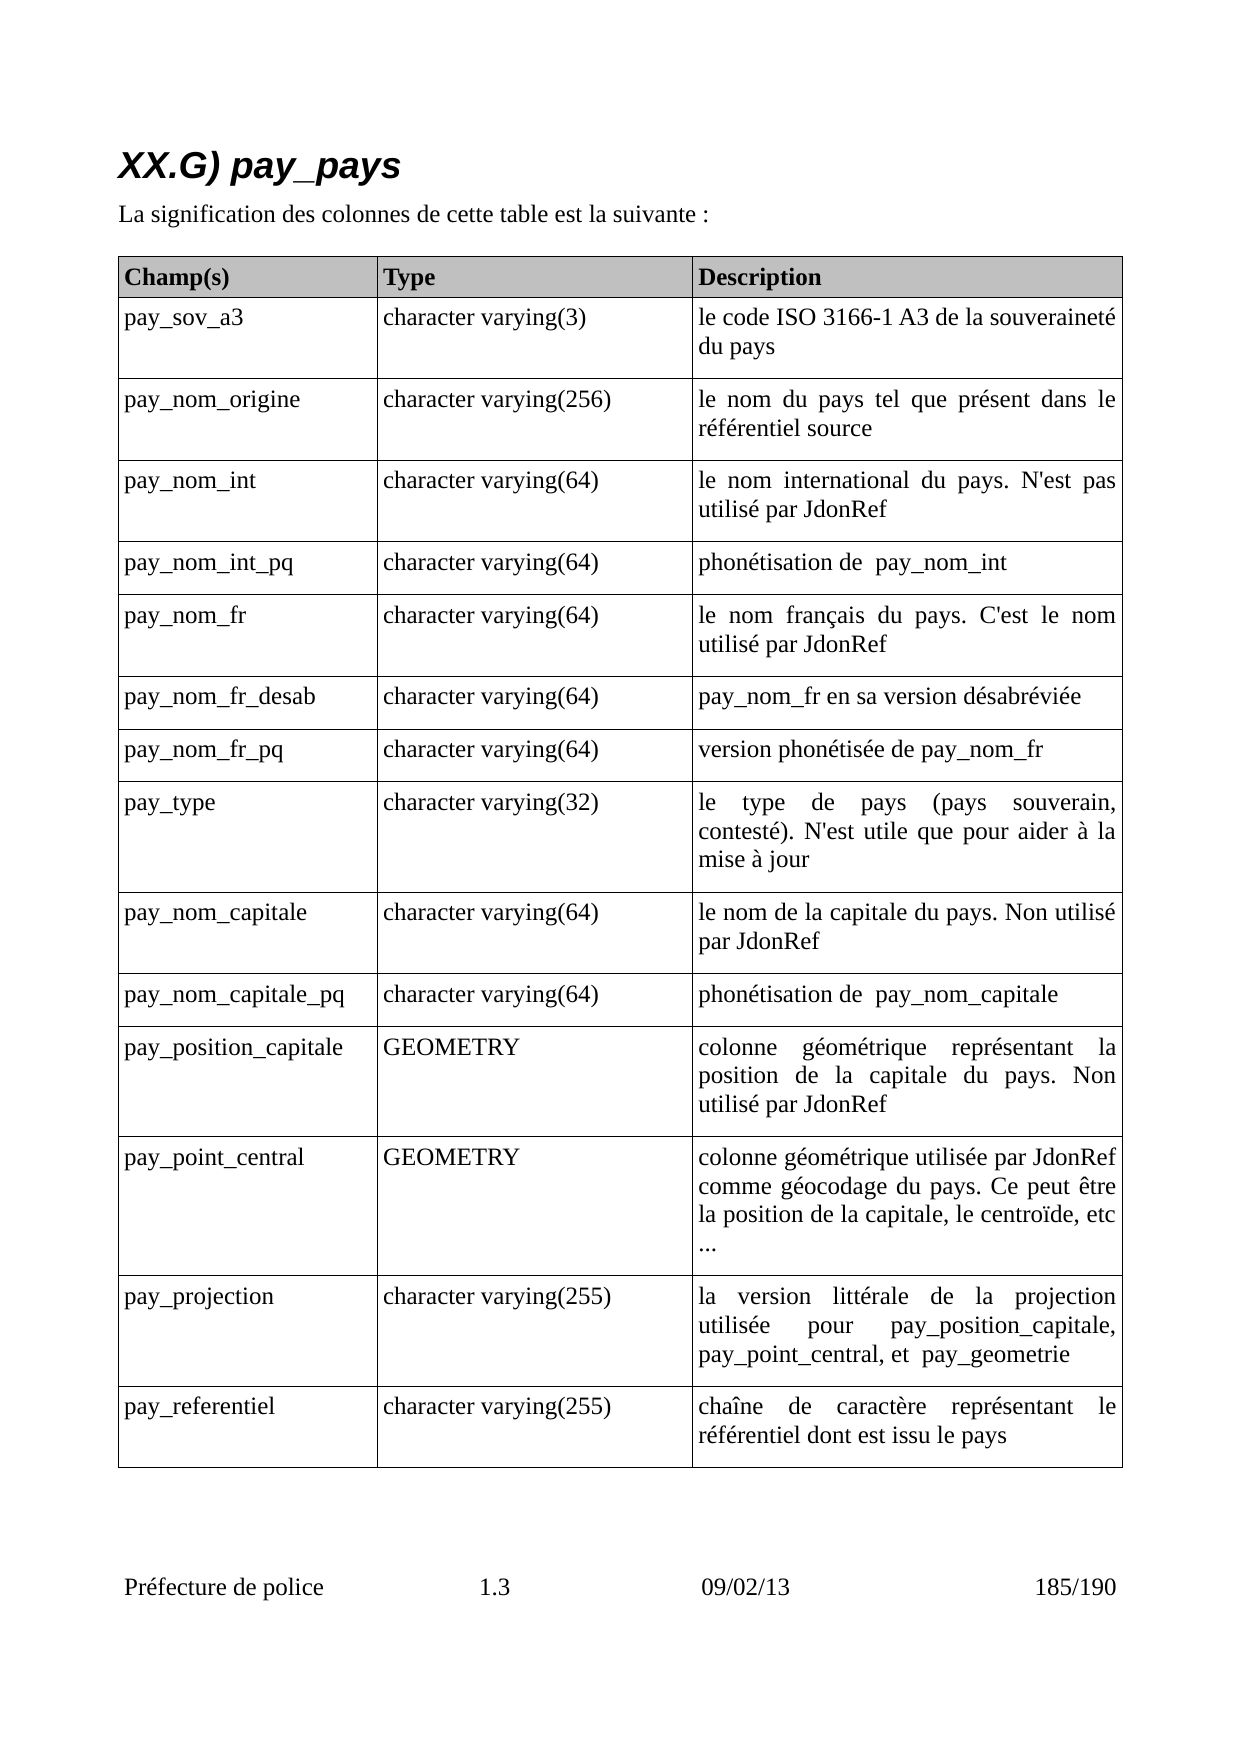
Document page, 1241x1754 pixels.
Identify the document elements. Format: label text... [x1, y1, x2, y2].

table_cell le type de pays (pays souverain, contesté). N'est utile que pour aider à la mise à jour [693, 782, 1122, 892]
table_cell character varying(64) [378, 677, 692, 728]
text La signification des colonnes de cette table est la suivante : [118, 199, 1122, 227]
table_cell chaîne de caractère représentant le référentiel dont est issu le pays [693, 1387, 1122, 1467]
table_cell pay_point_central [119, 1137, 377, 1275]
table_cell le nom international du pays. N'est pas utilisé par JdonRef [693, 461, 1122, 541]
table_cell pay_type [119, 782, 377, 892]
table_cell character varying(64) [378, 461, 692, 541]
table_cell character varying(64) [378, 542, 692, 594]
subtitle pay_pays [118, 143, 1122, 186]
table_cell pay_nom_fr_desab [119, 677, 377, 728]
table_cell phonétisation de pay_nom_int [693, 542, 1122, 594]
table_cell GEOMETRY [378, 1027, 692, 1136]
table_cell character varying(64) [378, 893, 692, 973]
table_cell pay_nom_capitale [119, 893, 377, 973]
table_cell pay_nom_fr en sa version désabréviée [693, 677, 1122, 728]
table_header Champ(s) [119, 257, 377, 297]
table_cell character varying(64) [378, 730, 692, 781]
table_cell version phonétisée de pay_nom_fr [693, 730, 1122, 781]
table_cell pay_nom_int [119, 461, 377, 541]
table_cell le nom français du pays. C'est le nom utilisé par JdonRef [693, 595, 1122, 676]
table_cell pay_position_capitale [119, 1027, 377, 1136]
table_cell character varying(3) [378, 298, 692, 378]
table_cell character varying(256) [378, 379, 692, 460]
table_cell pay_nom_int_pq [119, 542, 377, 594]
table_cell pay_nom_fr_pq [119, 730, 377, 781]
table_cell character varying(255) [378, 1276, 692, 1386]
table_cell le nom du pays tel que présent dans le référentiel source [693, 379, 1122, 460]
table_cell character varying(32) [378, 782, 692, 892]
table_header Type [378, 257, 692, 297]
table_cell pay_projection [119, 1276, 377, 1386]
table_cell colonne géométrique utilisée par JdonRef comme géocodage du pays. Ce peut être la position de la capitale, le centroïde, etc ... [693, 1137, 1122, 1275]
table_cell character varying(64) [378, 595, 692, 676]
table_cell phonétisation de pay_nom_capitale [693, 974, 1122, 1026]
table_cell la version littérale de la projection utilisée pour pay_position_capitale, pay_point_central, et pay_geometrie [693, 1276, 1122, 1386]
table_cell le nom de la capitale du pays. Non utilisé par JdonRef [693, 893, 1122, 973]
table_cell character varying(64) [378, 974, 692, 1026]
table_cell pay_nom_fr [119, 595, 377, 676]
table_cell pay_nom_origine [119, 379, 377, 460]
table_cell pay_referentiel [119, 1387, 377, 1467]
table_cell pay_sov_a3 [119, 298, 377, 378]
table_cell GEOMETRY [378, 1137, 692, 1275]
table_cell colonne géométrique représentant la position de la capitale du pays. Non utilisé par JdonRef [693, 1027, 1122, 1136]
table_cell pay_nom_capitale_pq [119, 974, 377, 1026]
table_cell le code ISO 3166-1 A3 de la souveraineté du pays [693, 298, 1122, 378]
table_cell character varying(255) [378, 1387, 692, 1467]
table_header Description [693, 257, 1122, 297]
